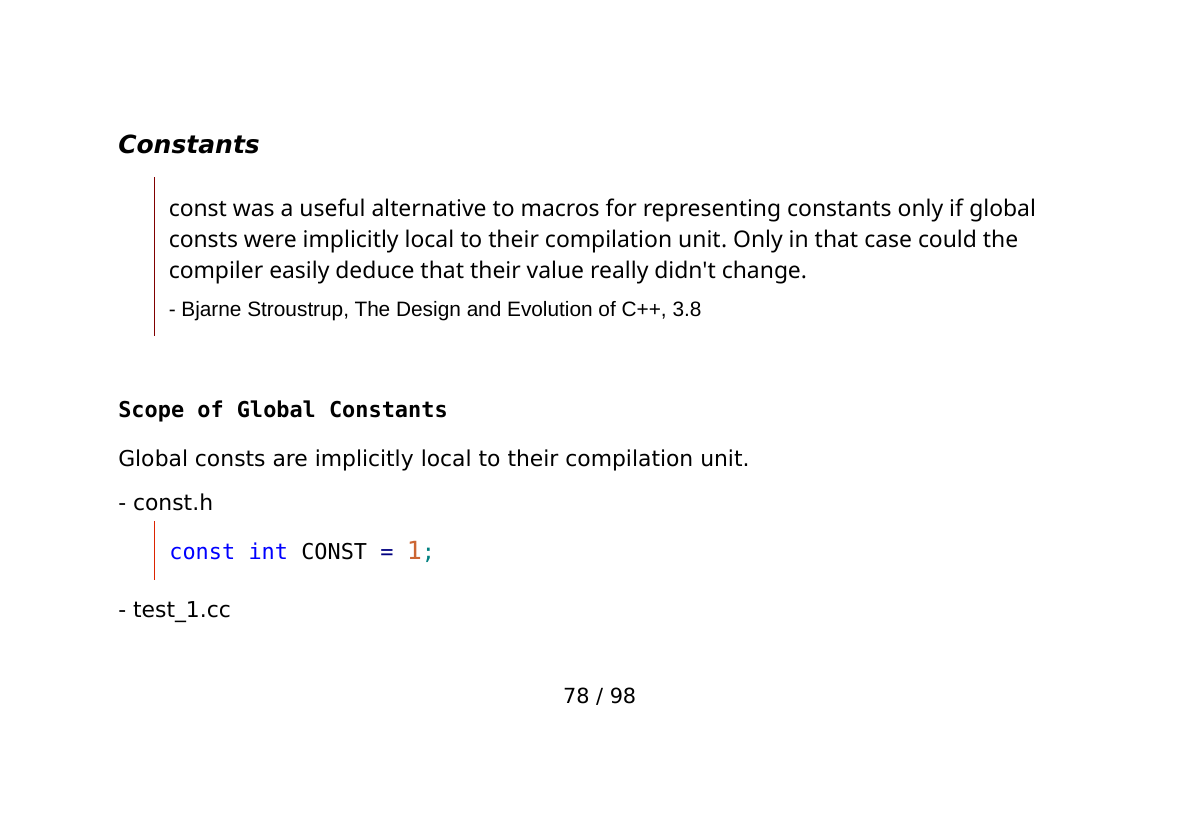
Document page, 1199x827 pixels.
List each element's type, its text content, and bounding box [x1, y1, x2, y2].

text - const.h [118, 489, 1081, 515]
text - test_1.cc [118, 597, 1081, 623]
text const was a useful alternative to macros for representing constants only if global consts were implicitly local to their compilation unit. Only in that case could the compiler easily deduce that their value really didn't change. [155, 177, 1081, 282]
text const int CONST = 1; [155, 521, 1081, 580]
title Constants [118, 130, 1081, 159]
title Scope of Global Constants [118, 397, 1081, 423]
text Global consts are implicitly local to their compilation unit. [118, 446, 1081, 472]
text - Bjarne Stroustrup, The Design and Evolution of C++, 3.8 [155, 282, 1081, 336]
